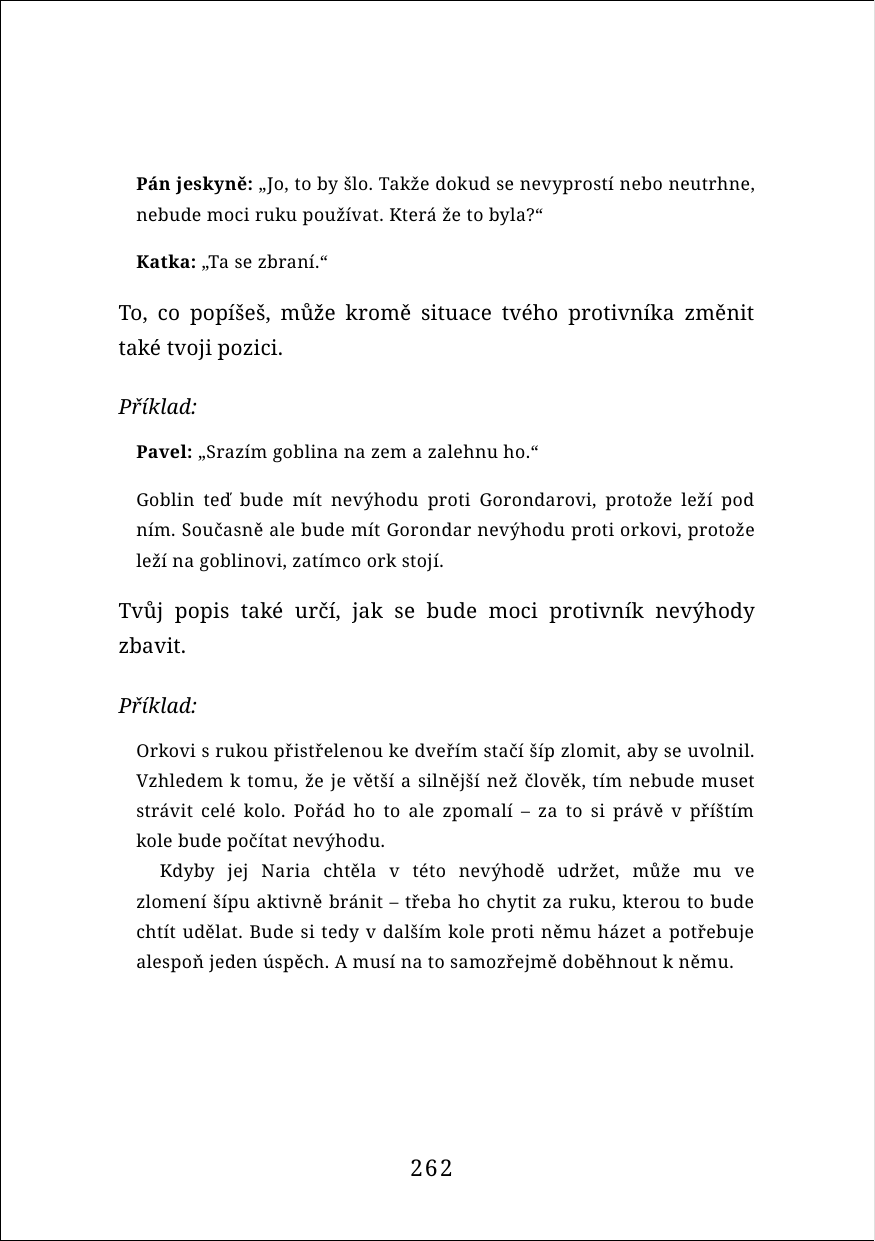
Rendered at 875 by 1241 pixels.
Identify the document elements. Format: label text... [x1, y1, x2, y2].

text Goblin teď bude mít nevýhodu proti Gorondarovi, protože leží pod ním. Současně ale bude mít Gorondar nevýhodu proti orkovi, protože leží na goblinovi, zatímco ork stojí. [136, 488, 756, 572]
text Tvůj popis také určí, jak se bude moci protivník nevýhody zbavit. [118, 596, 756, 660]
text Příklad: [118, 392, 756, 421]
text To, co popíšeš, může kromě situace tvého protivníka změnit také tvoji pozici. [118, 298, 756, 362]
text Orkovi s rukou přistřelenou ke dveřím stačí šíp zlomit, aby se uvolnil. Vzhledem k tomu, že je větší a silnější než člověk, tím nebude muset strávit celé kolo. Pořád ho to ale zpomalí – za to si právě v příštím kole bude počítat nevýhodu. Kdyby jej Naria chtěla v této nevýhodě udržet, může mu ve zlomení šípu aktivně bránit – třeba ho chytit za ruku, kterou to bude chtít udělat. Bude si tedy v dalším kole proti němu házet a potřebuje alespoň jeden úspěch. A musí na to samozřejmě doběhnout k němu. [136, 738, 756, 974]
text Příklad: [118, 691, 756, 719]
text Pavel: „Srazím goblina na zem a zalehnu ho.“ [136, 440, 756, 464]
text Pán jeskyně: „Jo, to by šlo. Takže dokud se nevyprostí nebo neutrhne, nebude moci ruku používat. Která že to byla?“ [136, 172, 756, 226]
text Katka: „Ta se zbraní.“ [136, 250, 756, 274]
